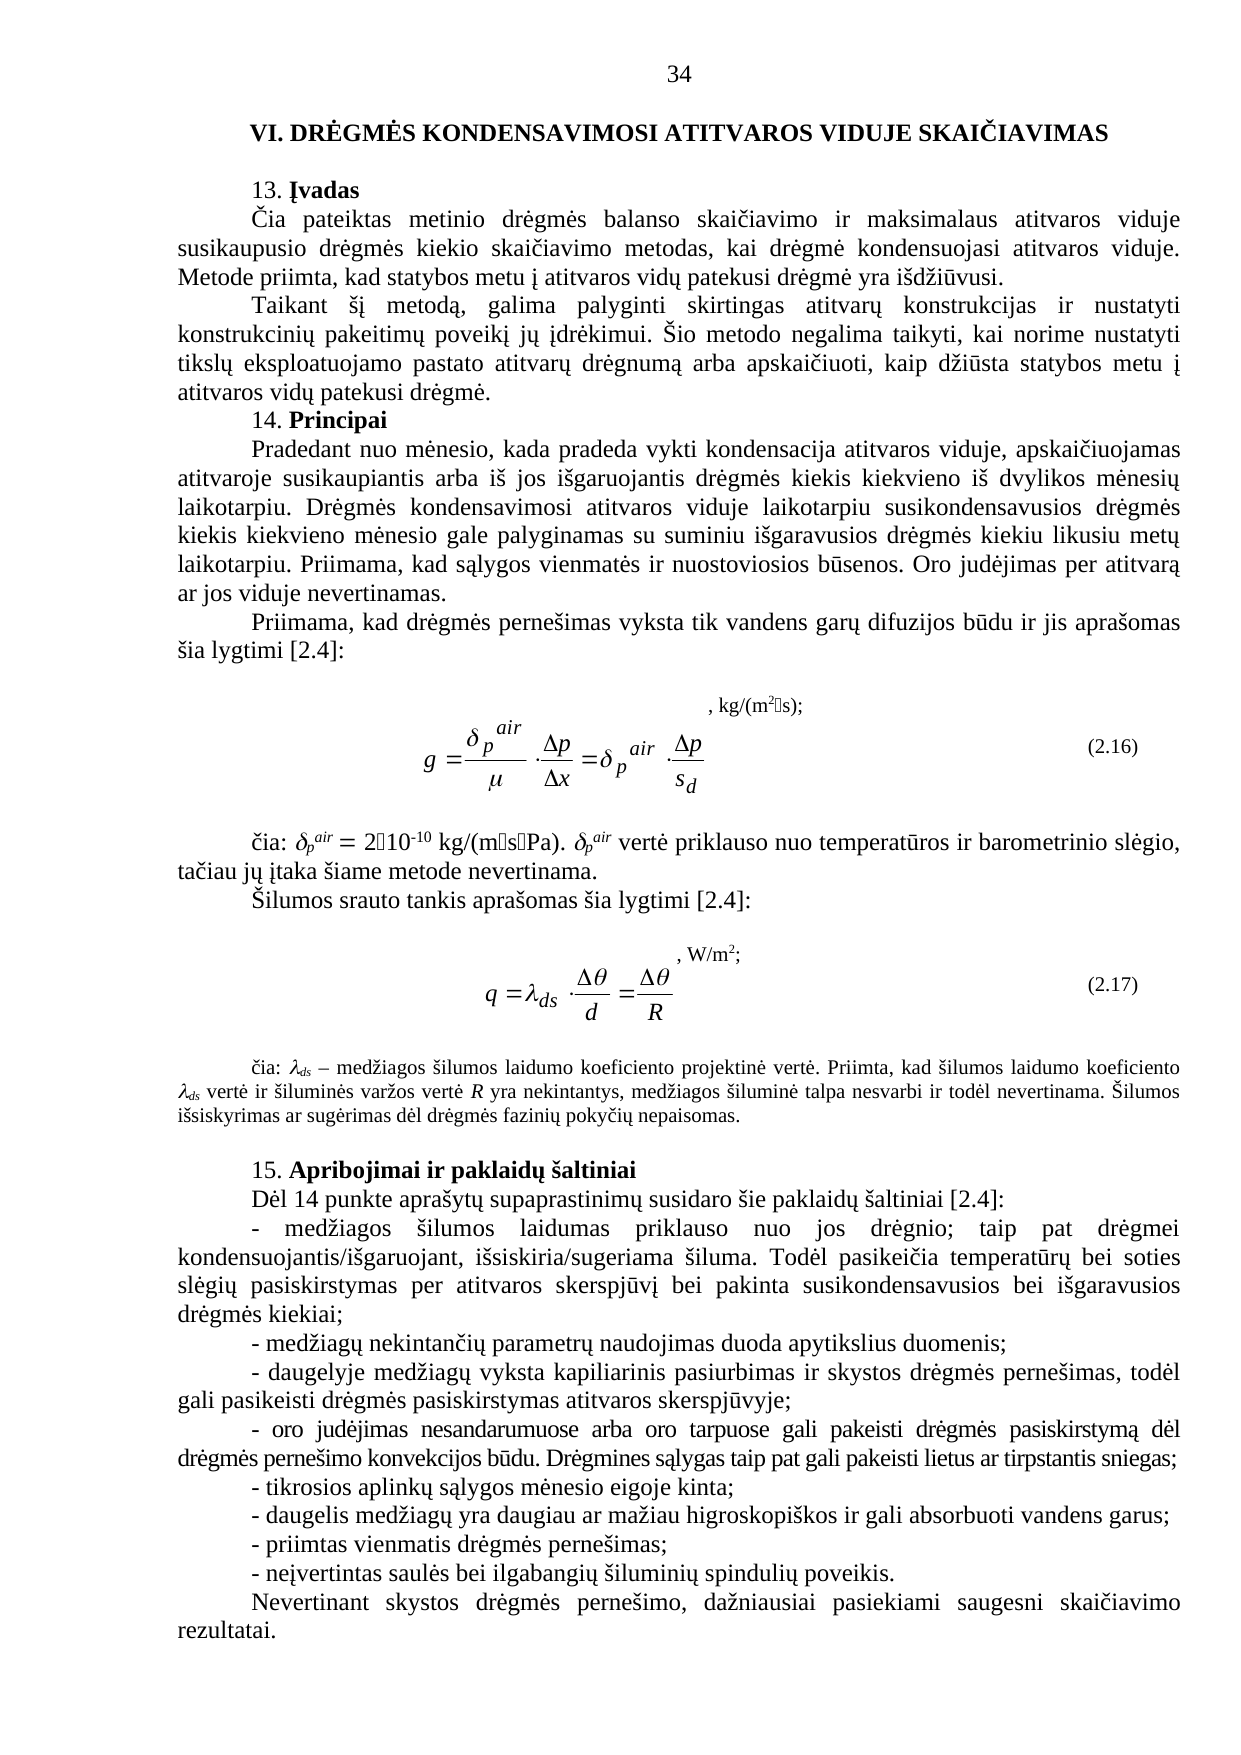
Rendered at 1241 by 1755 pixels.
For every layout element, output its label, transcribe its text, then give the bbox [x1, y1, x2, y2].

text 15. Apribojimai ir paklaidų šaltiniai [177, 1156, 1181, 1184]
text - daugelis medžiagų yra daugiau ar mažiau higroskopiškos ir gali absorbuoti vandens garus; [177, 1501, 1181, 1529]
table_header (2.16) [1045, 693, 1181, 798]
text Pradedant nuo mėnesio, kada pradeda vykti kondensacija atitvaros viduje, apskaičiuojamas atitvaroje susikaupiantis arba iš jos išgaruojantis drėgmės kiekis kiekvieno iš dvylikos mėnesių laikotarpiu. Drėgmės kondensavimosi atitvaros viduje laikotarpiu susikondensavusios drėgmės kiekis kiekvieno mėnesio gale palyginamas su suminiu išgaravusios drėgmės kiekiu likusiu metų laikotarpiu. Priimama, kad sąlygos vienmatės ir nuostoviosios būsenos. Oro judėjimas per atitvarą ar jos viduje nevertinamas. [177, 434, 1181, 607]
text Dėl 14 punkte aprašytų supaprastinimų susidaro šie paklaidų šaltiniai [2.4]: [177, 1184, 1181, 1213]
text - daugelyje medžiagų vyksta kapiliarinis pasiurbimas ir skystos drėgmės pernešimas, todėl gali pasikeisti drėgmės pasiskirstymas atitvaros skerspjūvyje; [177, 1357, 1181, 1414]
text Čia pateiktas metinio drėgmės balanso skaičiavimo ir maksimalaus atitvaros viduje susikaupusio drėgmės kiekio skaičiavimo metodas, kai drėgmė kondensuojasi atitvaros viduje. Metode priimta, kad statybos metu į atitvaros vidų patekusi drėgmė yra išdžiūvusi. [177, 204, 1181, 291]
text 13. Įvadas [177, 176, 1181, 204]
text Nevertinant skystos drėgmės pernešimo, dažniausiai pasiekiami saugesni skaičiavimo rezultatai. [177, 1587, 1181, 1644]
table_header , kg/(m2s); [177, 693, 1044, 798]
table_header (2.17) [1045, 942, 1181, 1026]
text Priimama, kad drėgmės pernešimas vyksta tik vandens garų difuzijos būdu ir jis aprašomas šia lygtimi [2.4]: [177, 607, 1181, 664]
text - medžiagos šilumos laidumas priklauso nuo jos drėgnio; taip pat drėgmei kondensuojantis/išgaruojant, išsiskiria/sugeriama šiluma. Todėl pasikeičia temperatūrų bei soties slėgių pasiskirstymas per atitvaros skerspjūvį bei pakinta susikondensavusios bei išgaravusios drėgmės kiekiai; [177, 1213, 1181, 1328]
text - neįvertintas saulės bei ilgabangių šiluminių spindulių poveikis. [177, 1558, 1181, 1587]
table_header , W/m2; [177, 942, 1044, 1026]
text - oro judėjimas nesandarumuose arba oro tarpuose gali pakeisti drėgmės pasiskirstymą dėl drėgmės pernešimo konvekcijos būdu. Drėgmines sąlygas taip pat gali pakeisti lietus ar tirpstantis sniegas; [177, 1414, 1181, 1472]
text VI. DRĖGMĖS KONDENSAVIMOSI ATITVAROS VIDUJE SKAIČIAVIMAS [177, 118, 1181, 147]
text Šilumos srauto tankis aprašomas šia lygtimi [2.4]: [177, 885, 1181, 913]
text - medžiagų nekintančių parametrų naudojimas duoda apytikslius duomenis; [177, 1328, 1181, 1357]
text - priimtas vienmatis drėgmės pernešimas; [177, 1529, 1181, 1558]
text 14. Principai [177, 406, 1181, 434]
text Taikant šį metodą, galima palyginti skirtingas atitvarų konstrukcijas ir nustatyti konstrukcinių pakeitimų poveikį jų įdrėkimui. Šio metodo negalima taikyti, kai norime nustatyti tikslų eksploatuojamo pastato atitvarų drėgnumą arba apskaičiuoti, kaip džiūsta statybos metu į atitvaros vidų patekusi drėgmė. [177, 291, 1181, 406]
text čia: pair  210-10 kg/(msPa). pair vertė priklauso nuo temperatūros ir barometrinio slėgio, tačiau jų įtaka šiame metode nevertinama. [177, 827, 1181, 885]
text - tikrosios aplinkų sąlygos mėnesio eigoje kinta; [177, 1472, 1181, 1501]
text čia: ds – medžiagos šilumos laidumo koeficiento projektinė vertė. Priimta, kad šilumos laidumo koeficiento ds vertė ir šiluminės varžos vertė R yra nekintantys, medžiagos šiluminė talpa nesvarbi ir todėl nevertinama. Šilumos išsiskyrimas ar sugėrimas dėl drėgmės fazinių pokyčių nepaisomas. [177, 1054, 1181, 1127]
